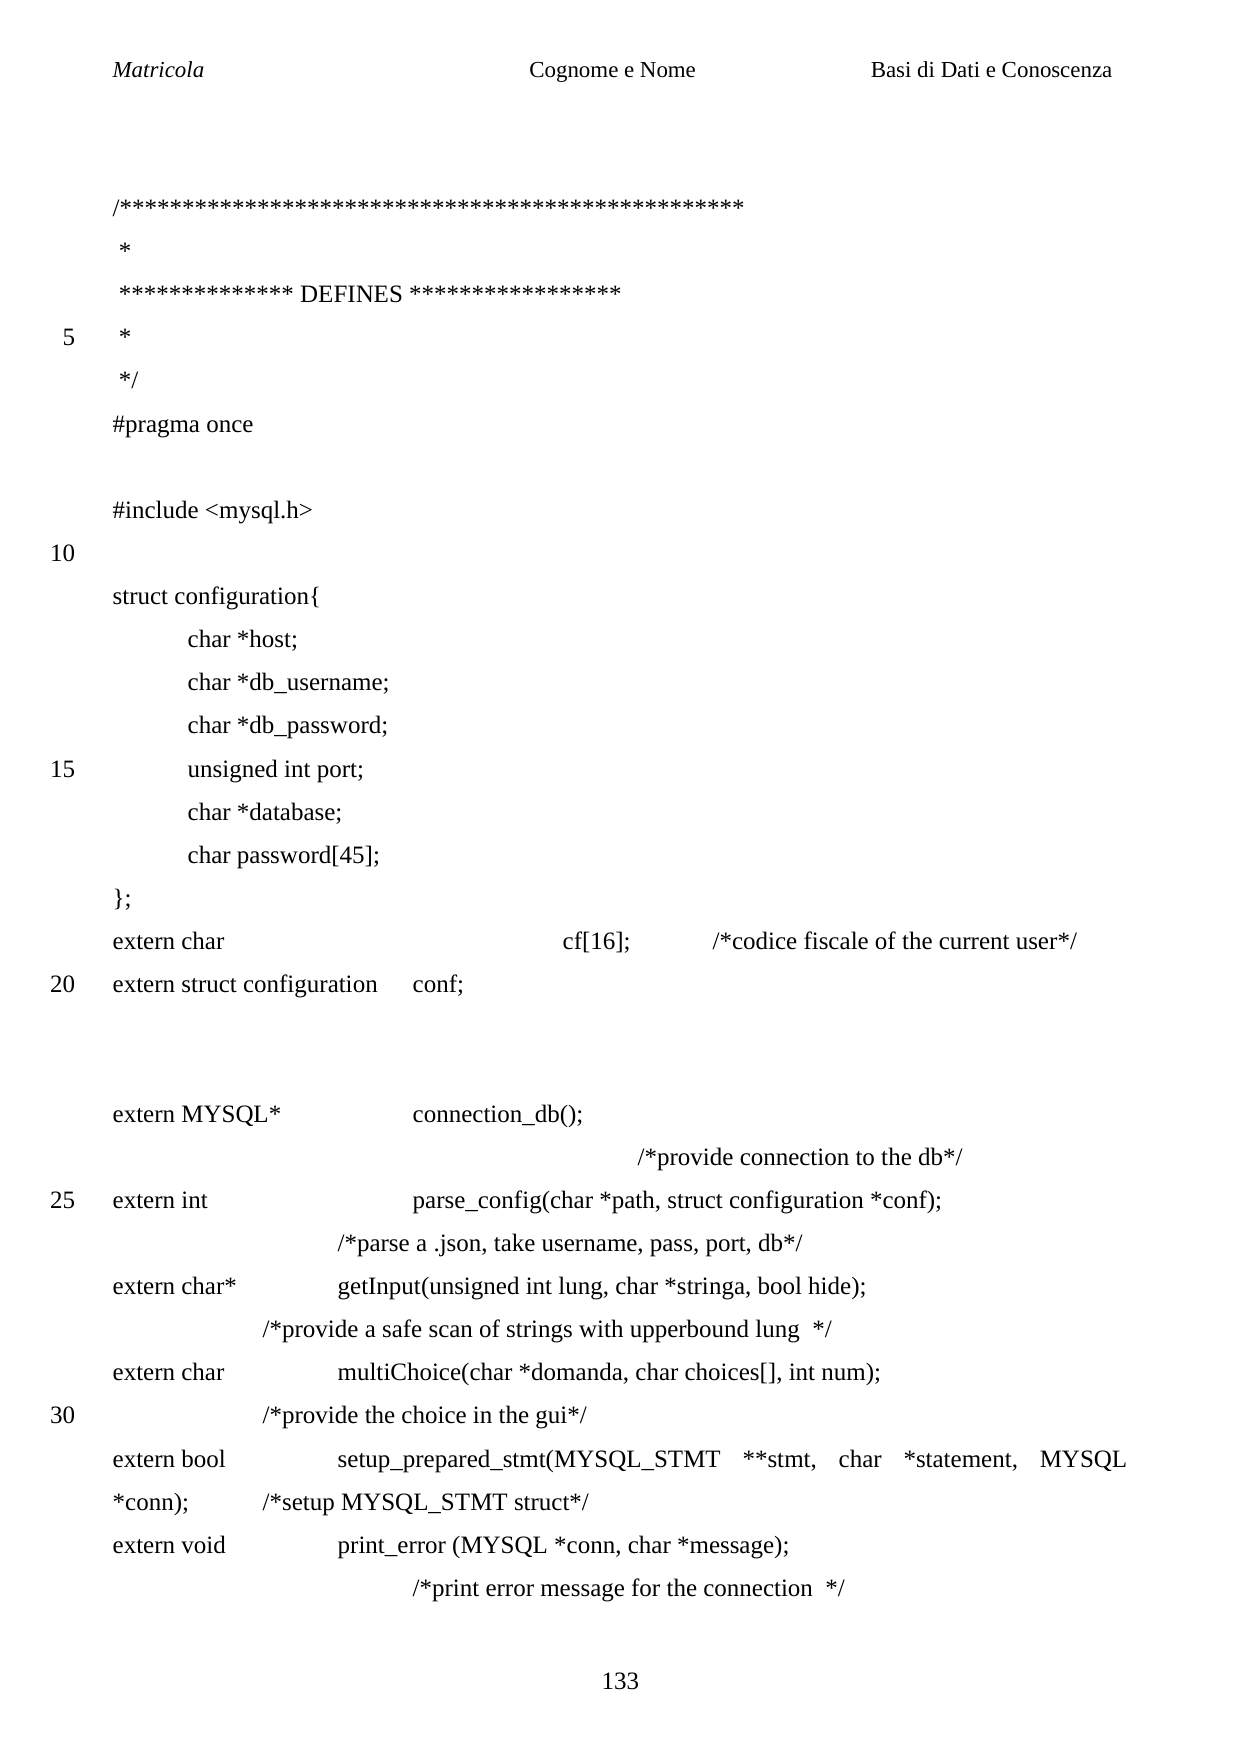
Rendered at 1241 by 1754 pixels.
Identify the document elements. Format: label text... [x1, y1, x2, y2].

text char *host; [112, 624, 1128, 653]
text */ [112, 366, 1128, 394]
text unsigned int port; [112, 754, 1128, 782]
text ************** DEFINES ***************** [112, 279, 1128, 308]
text extern MYSQL* connection_db(); /*provide connection to the db*/ [112, 1099, 1128, 1171]
text extern void print_error (MYSQL *conn, char *message); /*print error message for the connection */ [112, 1530, 1128, 1602]
text char *db_username; [112, 667, 1128, 696]
text extern char* getInput(unsigned int lung, char *stringa, bool hide); /*provide a safe scan of strings with upperbound lung */ [112, 1271, 1128, 1343]
text extern int parse_config(char *path, struct configuration *conf); /*parse a .json, take username, pass, port, db*/ [112, 1185, 1128, 1257]
text char *database; [112, 797, 1128, 826]
text extern char cf[16]; /*codice fiscale of the current user*/ [112, 926, 1128, 955]
text #pragma once [112, 409, 1128, 437]
text * [112, 236, 1128, 265]
text #include <mysql.h> [112, 495, 1128, 524]
text extern struct configuration conf; [112, 969, 1128, 998]
text extern bool setup_prepared_stmt(MYSQL_STMT **stmt, char *statement, MYSQL *conn); /*setup MYSQL_STMT struct*/ [112, 1444, 1128, 1516]
text * [112, 322, 1128, 351]
text }; [112, 883, 1128, 912]
text char password[45]; [112, 840, 1128, 869]
text char *db_password; [112, 711, 1128, 739]
text /************************************************** [112, 193, 1128, 222]
text struct configuration{ [112, 581, 1128, 610]
text extern char multiChoice(char *domanda, char choices[], int num); /*provide the choice in the gui*/ [112, 1357, 1128, 1429]
